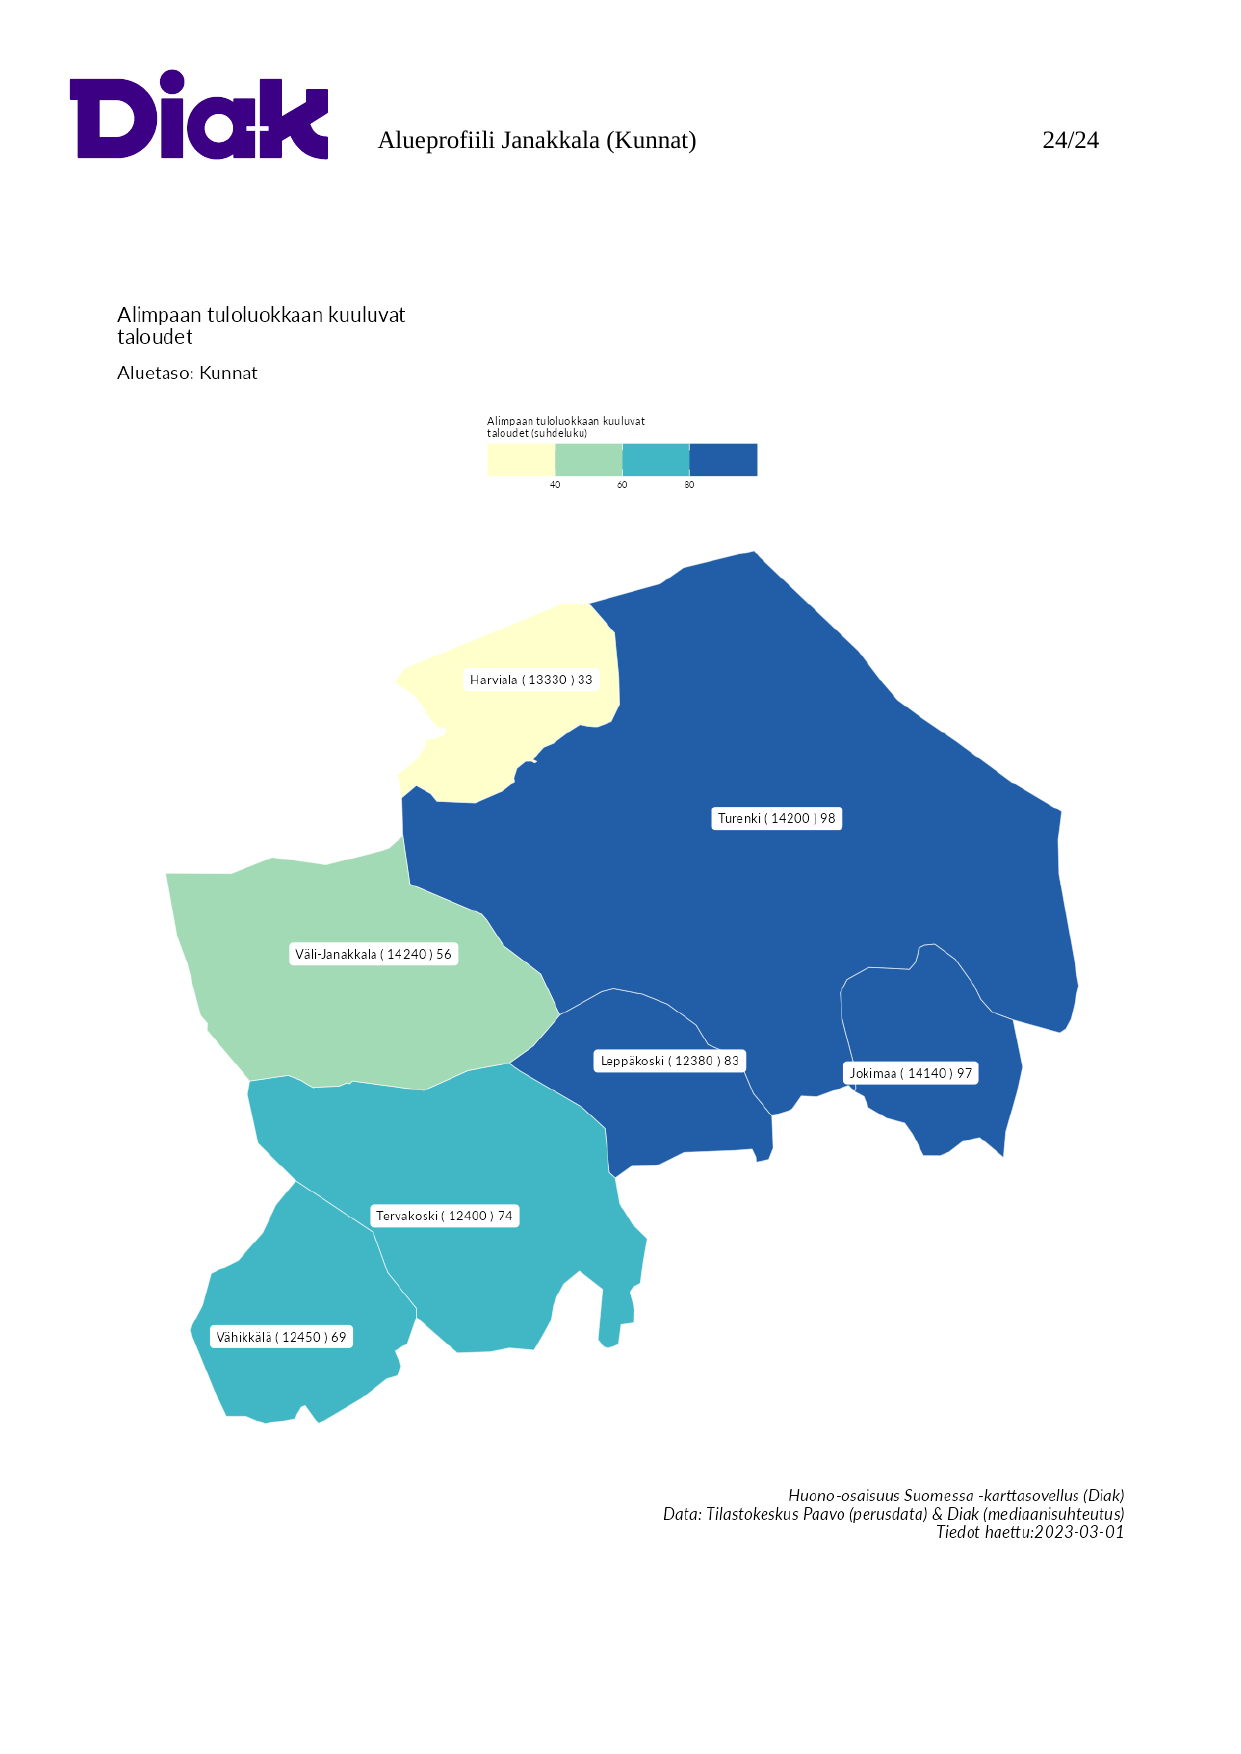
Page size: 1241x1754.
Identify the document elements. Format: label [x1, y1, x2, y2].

picture [61, 196, 1179, 1651]
